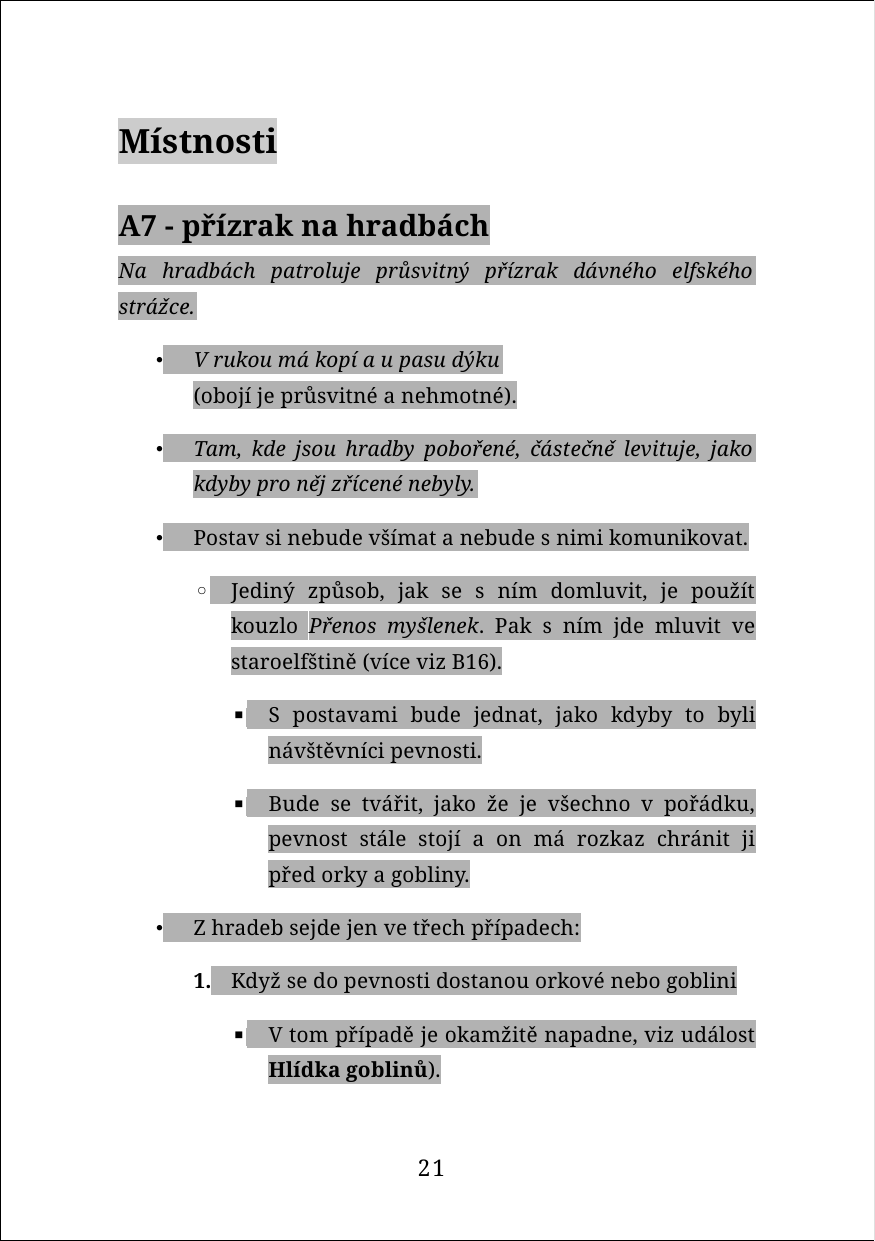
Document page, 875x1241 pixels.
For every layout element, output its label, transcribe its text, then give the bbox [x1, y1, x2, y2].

list Jediný způsob, jak se s ním domluvit, je použít kouzlo Přenos myšlenek. Pak s ním jde mluvit ve staroelfštině (více viz B16). [193, 576, 756, 675]
list Tam, kde jsou hradby pobořené, částečně levituje, jako kdyby pro něj zřícené nebyly. [156, 434, 756, 498]
subtitle Místnosti [118, 118, 756, 164]
subtitle A7 - přízrak na hradbách [118, 205, 756, 245]
list V rukou má kopí a u pasu dýku (obojí je průsvitné a nehmotné). [156, 345, 756, 409]
list Z hradeb sejde jen ve třech případech: [156, 913, 756, 942]
text Na hradbách patroluje průsvitný přízrak dávného elfského strážce. [118, 256, 756, 320]
list V tom případě je okamžitě napadne, viz událost Hlídka goblinů). [231, 1020, 756, 1084]
list Bude se tvářit, jako že je všechno v pořádku, pevnost stále stojí a on má rozkaz chránit ji před orky a gobliny. [231, 789, 756, 888]
list S postavami bude jednat, jako kdyby to byli návštěvníci pevnosti. [231, 700, 756, 764]
list Postav si nebude všímat a nebude s nimi komunikovat. [156, 523, 756, 551]
list Když se do pevnosti dostanou orkové nebo goblini [193, 966, 756, 995]
